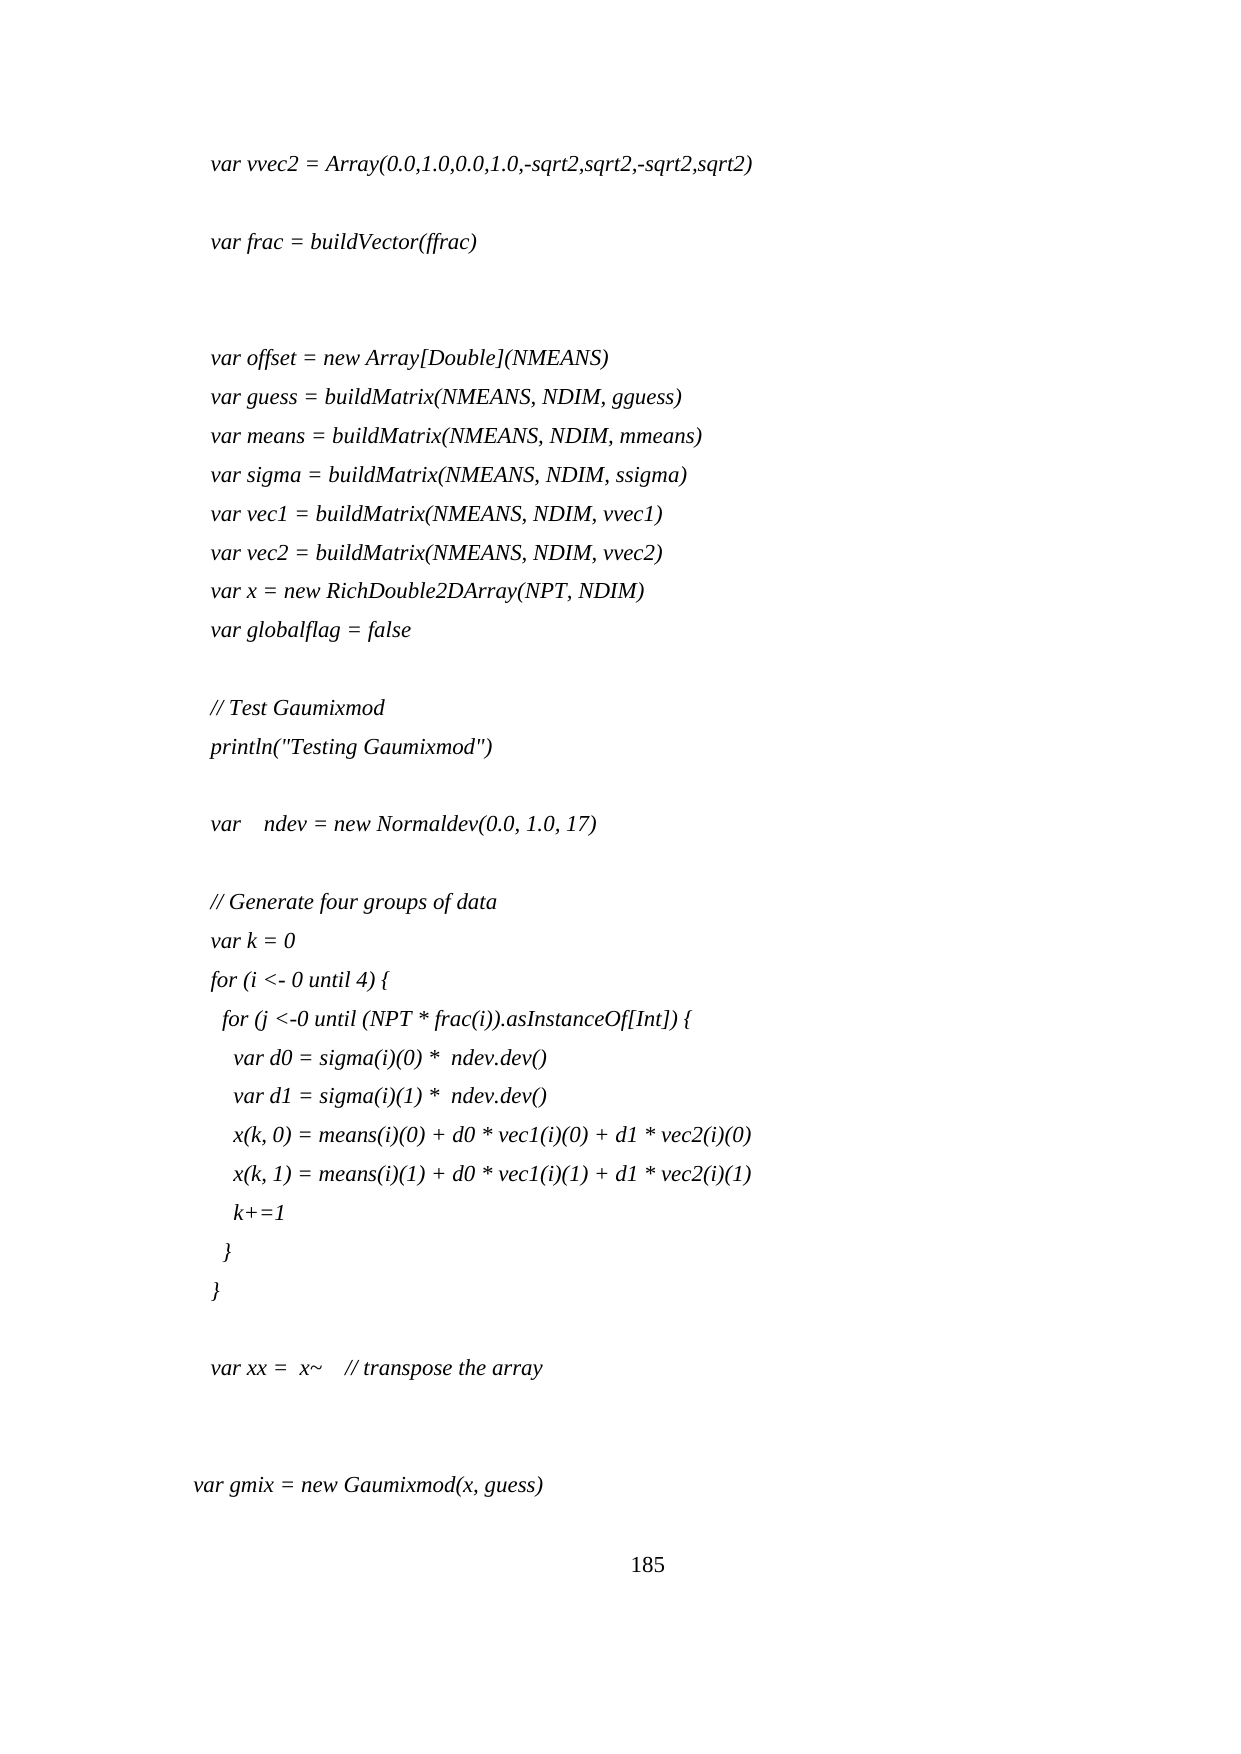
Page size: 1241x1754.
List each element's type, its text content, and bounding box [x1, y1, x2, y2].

text println("Testing Gaumixmod") [187, 733, 1108, 759]
text var vec2 = buildMatrix(NMEANS, NDIM, vvec2) [187, 538, 1108, 565]
text var globalflag = false [187, 616, 1108, 643]
text var d0 = sigma(i)(0) * ndev.dev() [187, 1044, 1108, 1070]
text var x = new RichDouble2DArray(NPT, NDIM) [187, 577, 1108, 604]
text x(k, 1) = means(i)(1) + d0 * vec1(i)(1) + d1 * vec2(i)(1) [187, 1160, 1108, 1187]
text for (j <-0 until (NPT * frac(i)).asInstanceOf[Int]) { [187, 1005, 1108, 1031]
text var sigma = buildMatrix(NMEANS, NDIM, ssigma) [187, 461, 1108, 487]
text var vvec2 = Array(0.0,1.0,0.0,1.0,-sqrt2,sqrt2,-sqrt2,sqrt2) [187, 150, 1108, 176]
text var means = buildMatrix(NMEANS, NDIM, mmeans) [187, 422, 1108, 448]
text // Test Gaumixmod [187, 694, 1108, 720]
text } [187, 1238, 1108, 1264]
text x(k, 0) = means(i)(0) + d0 * vec1(i)(0) + d1 * vec2(i)(0) [187, 1121, 1108, 1148]
text var gmix = new Gaumixmod(x, guess) [187, 1471, 1108, 1497]
text var vec1 = buildMatrix(NMEANS, NDIM, vvec1) [187, 500, 1108, 526]
text // Generate four groups of data [187, 888, 1108, 914]
text var k = 0 [187, 927, 1108, 953]
text var d1 = sigma(i)(1) * ndev.dev() [187, 1082, 1108, 1109]
text for (i <- 0 until 4) { [187, 966, 1108, 992]
text var xx = x~ // transpose the array [187, 1354, 1108, 1381]
text var ndev = new Normaldev(0.0, 1.0, 17) [187, 811, 1108, 837]
text } [187, 1277, 1108, 1303]
text k+=1 [187, 1199, 1108, 1225]
text var guess = buildMatrix(NMEANS, NDIM, gguess) [187, 383, 1108, 409]
text var frac = buildVector(ffrac) [187, 228, 1108, 254]
text var offset = new Array[Double](NMEANS) [187, 344, 1108, 371]
